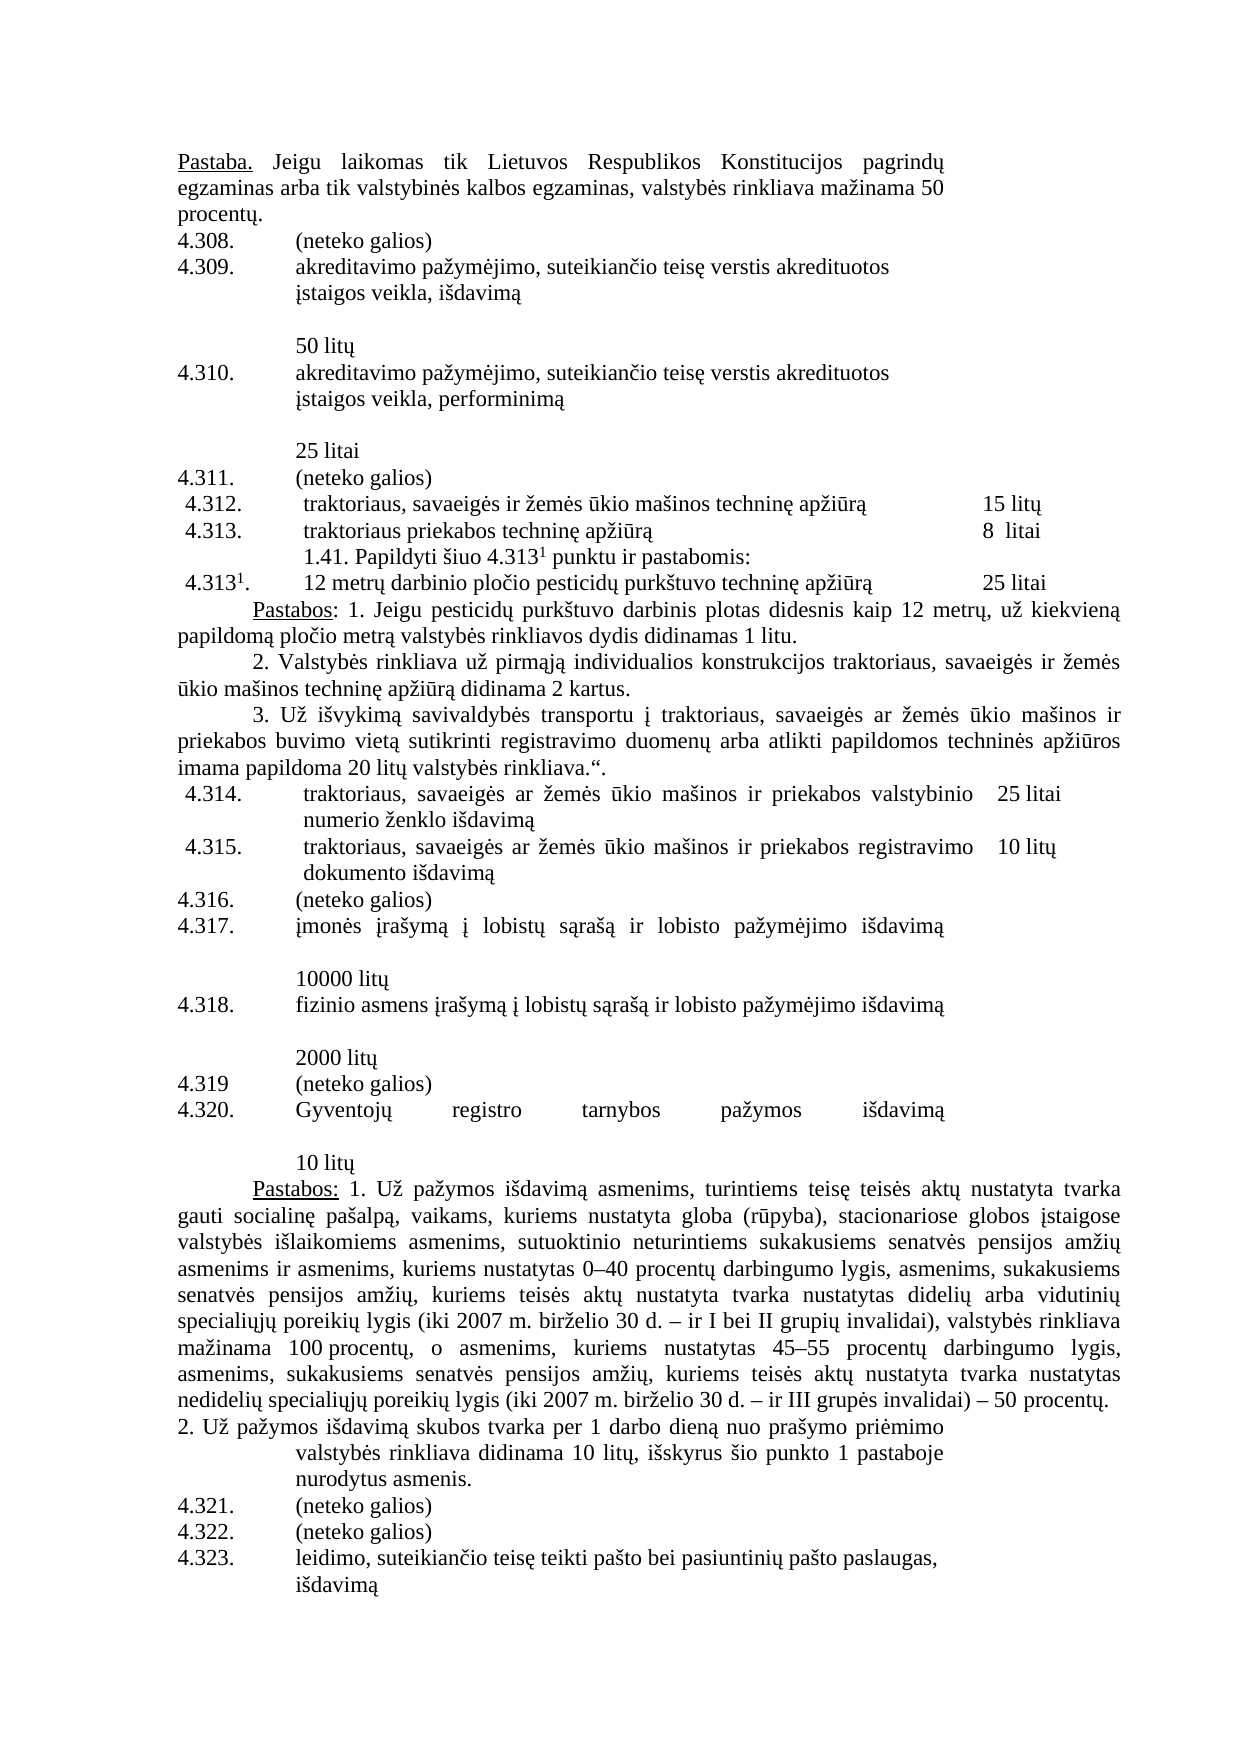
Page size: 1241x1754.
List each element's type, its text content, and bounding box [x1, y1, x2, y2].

text 4.318. fizinio asmens įrašymą į lobistų sąrašą ir lobisto pažymėjimo išdavimą 2000 litų [177, 991, 945, 1070]
table_cell 4.315. [174, 833, 292, 886]
table_cell 4.313. [174, 517, 292, 543]
table_header traktoriaus, savaeigės ar žemės ūkio mašinos ir priekabos valstybinio numerio ženklo išdavimą [292, 780, 986, 833]
text 4.321. (neteko galios) [177, 1492, 945, 1518]
table_cell 10 litų [986, 833, 1144, 886]
table_header 15 litų [971, 490, 1144, 517]
table_cell 25 litai [971, 569, 1144, 596]
table_cell 12 metrų darbinio pločio pesticidų purkštuvo techninę apžiūrą [292, 569, 971, 596]
table_cell [971, 543, 1144, 569]
text 4.317. įmonės įrašymą į lobistų sąrašą ir lobisto pažymėjimo išdavimą 10000 litų [177, 912, 945, 991]
table_header traktoriaus, savaeigės ir žemės ūkio mašinos techninę apžiūrą [292, 490, 971, 517]
text Pastaba. Jeigu laikomas tik Lietuvos Respublikos Konstitucijos pagrindų egzaminas arba tik valstybinės kalbos egzaminas, valstybės rinkliava mažinama 50 procentų. [177, 148, 945, 227]
text 4.308. (neteko galios) [177, 227, 945, 253]
text 4.316. (neteko galios) [177, 886, 945, 912]
table_cell 1.41. Papildyti šiuo 4.3131 punktu ir pastabomis: [292, 543, 971, 569]
text 4.322. (neteko galios) [177, 1518, 945, 1544]
text 3. Už išvykimą savivaldybės transportu į traktoriaus, savaeigės ar žemės ūkio mašinos ir priekabos buvimo vietą sutikrinti registravimo duomenų arba atlikti papildomos techninės apžiūros imama papildoma 20 litų valstybės rinkliava.“. [177, 701, 1122, 780]
text Pastabos: 1. Jeigu pesticidų purkštuvo darbinis plotas didesnis kaip 12 metrų, už kiekvieną papildomą pločio metrą valstybės rinkliavos dydis didinamas 1 litu. [177, 596, 1122, 648]
text 4.323. leidimo, suteikiančio teisę teikti pašto bei pasiuntinių pašto paslaugas, išdavimą [177, 1544, 945, 1597]
text 4.309. akreditavimo pažymėjimo, suteikiančio teisę verstis akredituotos įstaigos veikla, išdavimą 50 litų [177, 253, 945, 358]
table_cell 8 litai [971, 517, 1144, 543]
text 2. Valstybės rinkliava už pirmąją individualios konstrukcijos traktoriaus, savaeigės ir žemės ūkio mašinos techninę apžiūrą didinama 2 kartus. [177, 648, 1122, 701]
table_cell 4.3131. [174, 569, 292, 596]
text 4.320. Gyventojų registro tarnybos pažymos išdavimą 10 litų [177, 1096, 945, 1176]
text 4.311. (neteko galios) [177, 464, 945, 490]
text 4.310. akreditavimo pažymėjimo, suteikiančio teisę verstis akredituotos įstaigos veikla, performinimą 25 litai [177, 358, 945, 464]
text 4.319 (neteko galios) [177, 1070, 945, 1096]
table_cell traktoriaus, savaeigės ar žemės ūkio mašinos ir priekabos registravimo dokumento išdavimą [292, 833, 986, 886]
table_cell [174, 543, 292, 569]
text Pastabos: 1. Už pažymos išdavimą asmenims, turintiems teisę teisės aktų nustatyta tvarka gauti socialinę pašalpą, vaikams, kuriems nustatyta globa (rūpyba), stacionariose globos įstaigose valstybės išlaikomiems asmenims, sutuoktinio neturintiems sukakusiems senatvės pensijos amžių asmenims ir asmenims, kuriems nustatytas 0–40 procentų darbingumo lygis, asmenims, sukakusiems senatvės pensijos amžių, kuriems teisės aktų nustatyta tvarka nustatytas didelių arba vidutinių specialiųjų poreikių lygis (iki 2007 m. birželio 30 d. – ir I bei II grupių invalidai), valstybės rinkliava mažinama 100 procentų, o asmenims, kuriems nustatytas 45–55 procentų darbingumo lygis, asmenims, sukakusiems senatvės pensijos amžių, kuriems teisės aktų nustatyta tvarka nustatytas nedidelių specialiųjų poreikių lygis (iki 2007 m. birželio 30 d. – ir III grupės invalidai) – 50 procentų. [177, 1176, 1122, 1413]
table_cell traktoriaus priekabos techninę apžiūrą [292, 517, 971, 543]
text 2. Už pažymos išdavimą skubos tvarka per 1 darbo dieną nuo prašymo priėmimo valstybės rinkliava didinama 10 litų, išskyrus šio punkto 1 pastaboje nurodytus asmenis. [177, 1413, 945, 1492]
table_header 25 litai [986, 780, 1144, 833]
table_header 4.314. [174, 780, 292, 833]
table_header 4.312. [174, 490, 292, 517]
